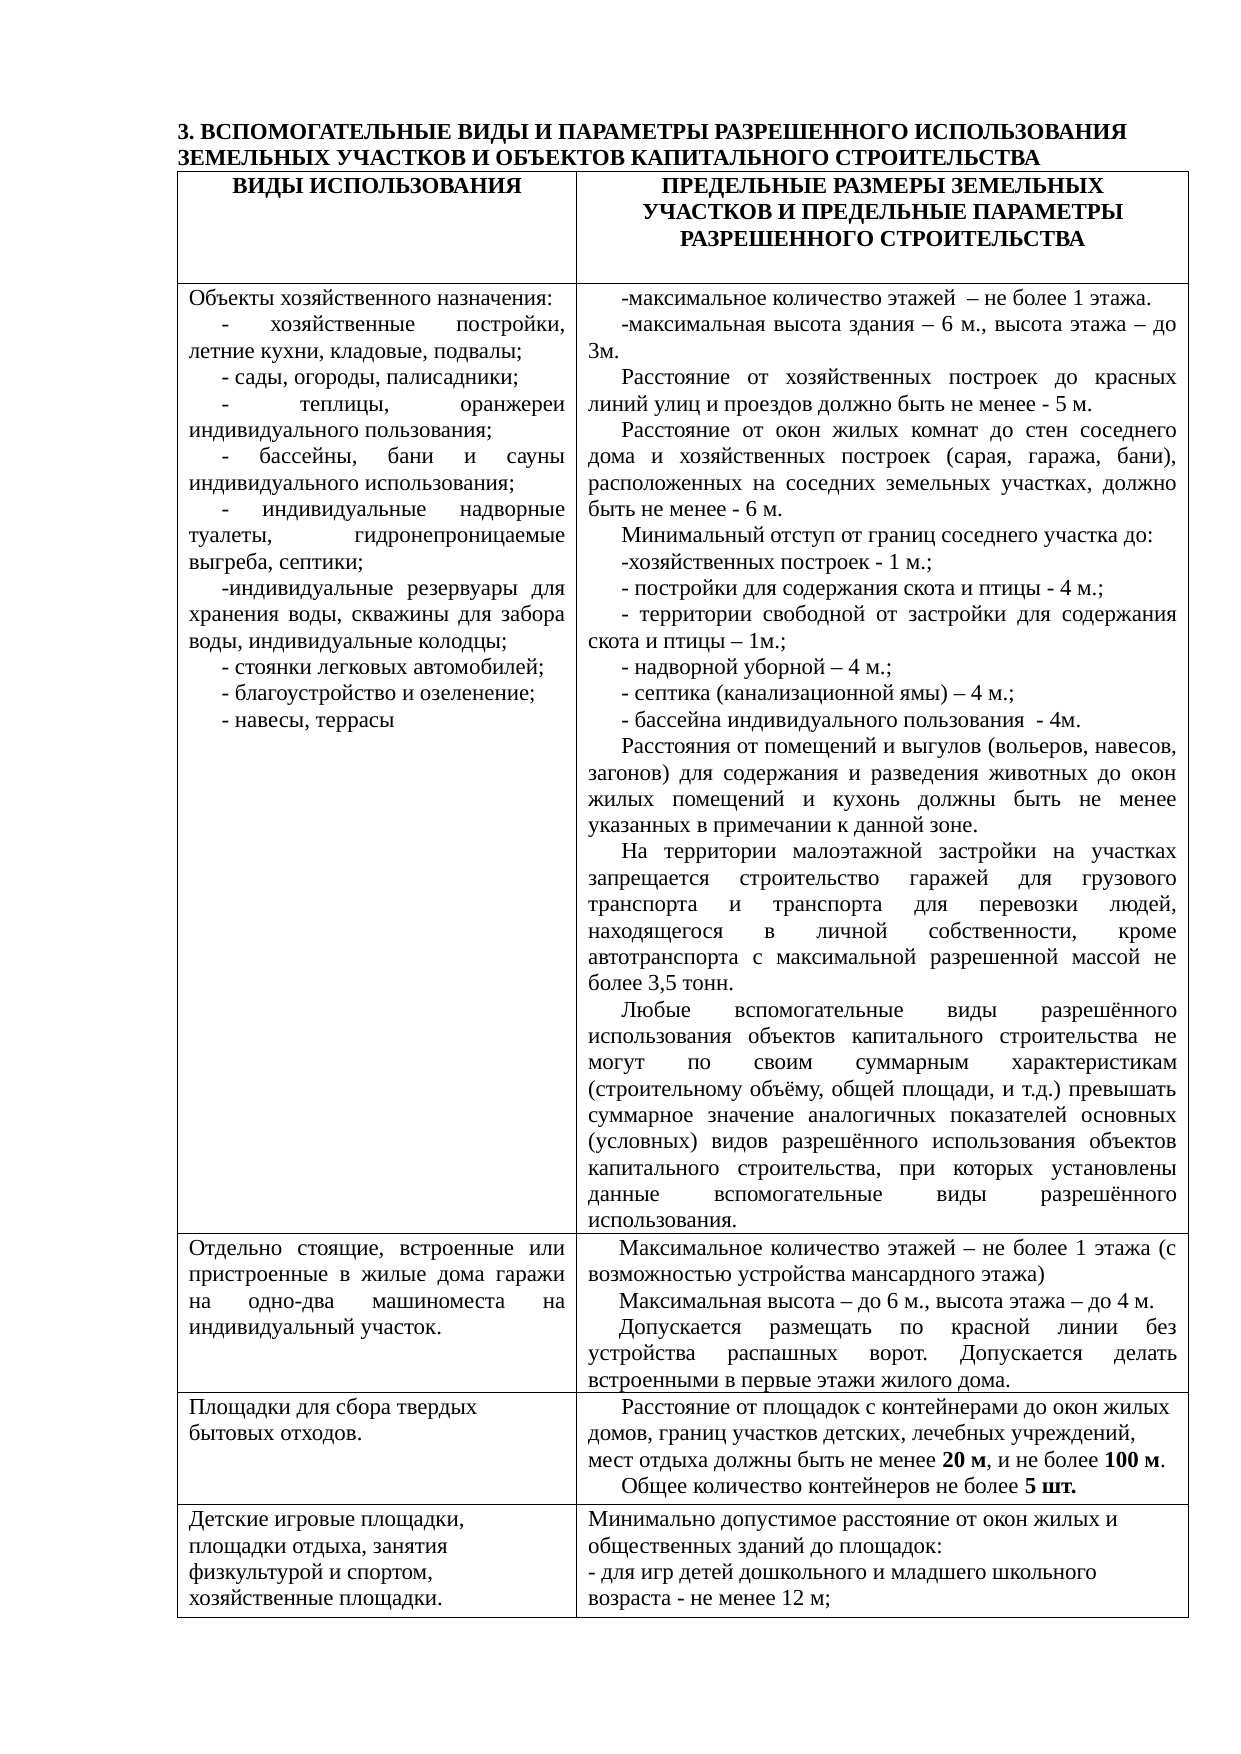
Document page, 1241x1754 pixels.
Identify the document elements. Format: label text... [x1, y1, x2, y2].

table_cell Максимальное количество этажей – не более 1 этажа (с возможностью устройства мансардного этажа) Максимальная высота – до 6 м., высота этажа – до 4 м. Допускается размещать по красной линии без устройства распашных ворот. Допускается делать встроенными в первые этажи жилого дома. [577, 1234, 1188, 1392]
table_cell -максимальное количество этажей – не более 1 этажа. -максимальная высота здания – 6 м., высота этажа – до 3м. Расстояние от хозяйственных построек до красных линий улиц и проездов должно быть не менее - 5 м. Расстояние от окон жилых комнат до стен соседнего дома и хозяйственных построек (сарая, гаража, бани), расположенных на соседних земельных участках, должно быть не менее - 6 м. Минимальный отступ от границ соседнего участка до: -хозяйственных построек - 1 м.; - постройки для содержания скота и птицы - 4 м.; - территории свободной от застройки для содержания скота и птицы – 1м.; - надворной уборной – 4 м.; - септика (канализационной ямы) – 4 м.; - бассейна индивидуального пользования - 4м. Расстояния от помещений и выгулов (вольеров, навесов, загонов) для содержания и разведения животных до окон жилых помещений и кухонь должны быть не менее указанных в примечании к данной зоне. На территории малоэтажной застройки на участках запрещается строительство гаражей для грузового транспорта и транспорта для перевозки людей, находящегося в личной собственности, кроме автотранспорта с максимальной разрешенной массой не более 3,5 тонн. Любые вспомогательные виды разрешённого использования объектов капитального строительства не могут по своим суммарным характеристикам (строительному объёму, общей площади, и т.д.) превышать суммарное значение аналогичных показателей основных (условных) видов разрешённого использования объектов капитального строительства, при которых установлены данные вспомогательные виды разрешённого использования. [577, 284, 1188, 1233]
table_cell Детские игровые площадки, площадки отдыха, занятия физкультурой и спортом, хозяйственные площадки. [178, 1505, 576, 1617]
table_cell Объекты хозяйственного назначения: - хозяйственные постройки, летние кухни, кладовые, подвалы; - сады, огороды, палисадники; - теплицы, оранжереи индивидуального пользования; - бассейны, бани и сауны индивидуального использования; - индивидуальные надворные туалеты, гидронепроницаемые выгреба, септики; -индивидуальные резервуары для хранения воды, скважины для забора воды, индивидуальные колодцы; - стоянки легковых автомобилей; - благоустройство и озеленение; - навесы, террасы [178, 284, 576, 1233]
table_header ВИДЫ ИСПОЛЬЗОВАНИЯ [178, 172, 576, 283]
text 3. ВСПОМОГАТЕЛЬНЫЕ ВИДЫ И ПАРАМЕТРЫ РАЗРЕШЕННОГО ИСПОЛЬЗОВАНИЯ ЗЕМЕЛЬНЫХ УЧАСТКОВ И ОБЪЕКТОВ КАПИТАЛЬНОГО СТРОИТЕЛЬСТВА [177, 118, 1181, 171]
table_header ПРЕДЕЛЬНЫЕ РАЗМЕРЫ ЗЕМЕЛЬНЫХ УЧАСТКОВ И ПРЕДЕЛЬНЫЕ ПАРАМЕТРЫ РАЗРЕШЕННОГО СТРОИТЕЛЬСТВА [577, 172, 1188, 283]
table_cell Отдельно стоящие, встроенные или пристроенные в жилые дома гаражи на одно-два машиноместа на индивидуальный участок. [178, 1234, 576, 1392]
table_cell Площадки для сбора твердых бытовых отходов. [178, 1393, 576, 1504]
table_cell Минимально допустимое расстояние от окон жилых и общественных зданий до площадок: - для игр детей дошкольного и младшего школьного возраста - не менее 12 м; [577, 1505, 1188, 1617]
table_cell Расстояние от площадок с контейнерами до окон жилых домов, границ участков детских, лечебных учреждений, мест отдыха должны быть не менее 20 м, и не более 100 м. Общее количество контейнеров не более 5 шт. [577, 1393, 1188, 1504]
